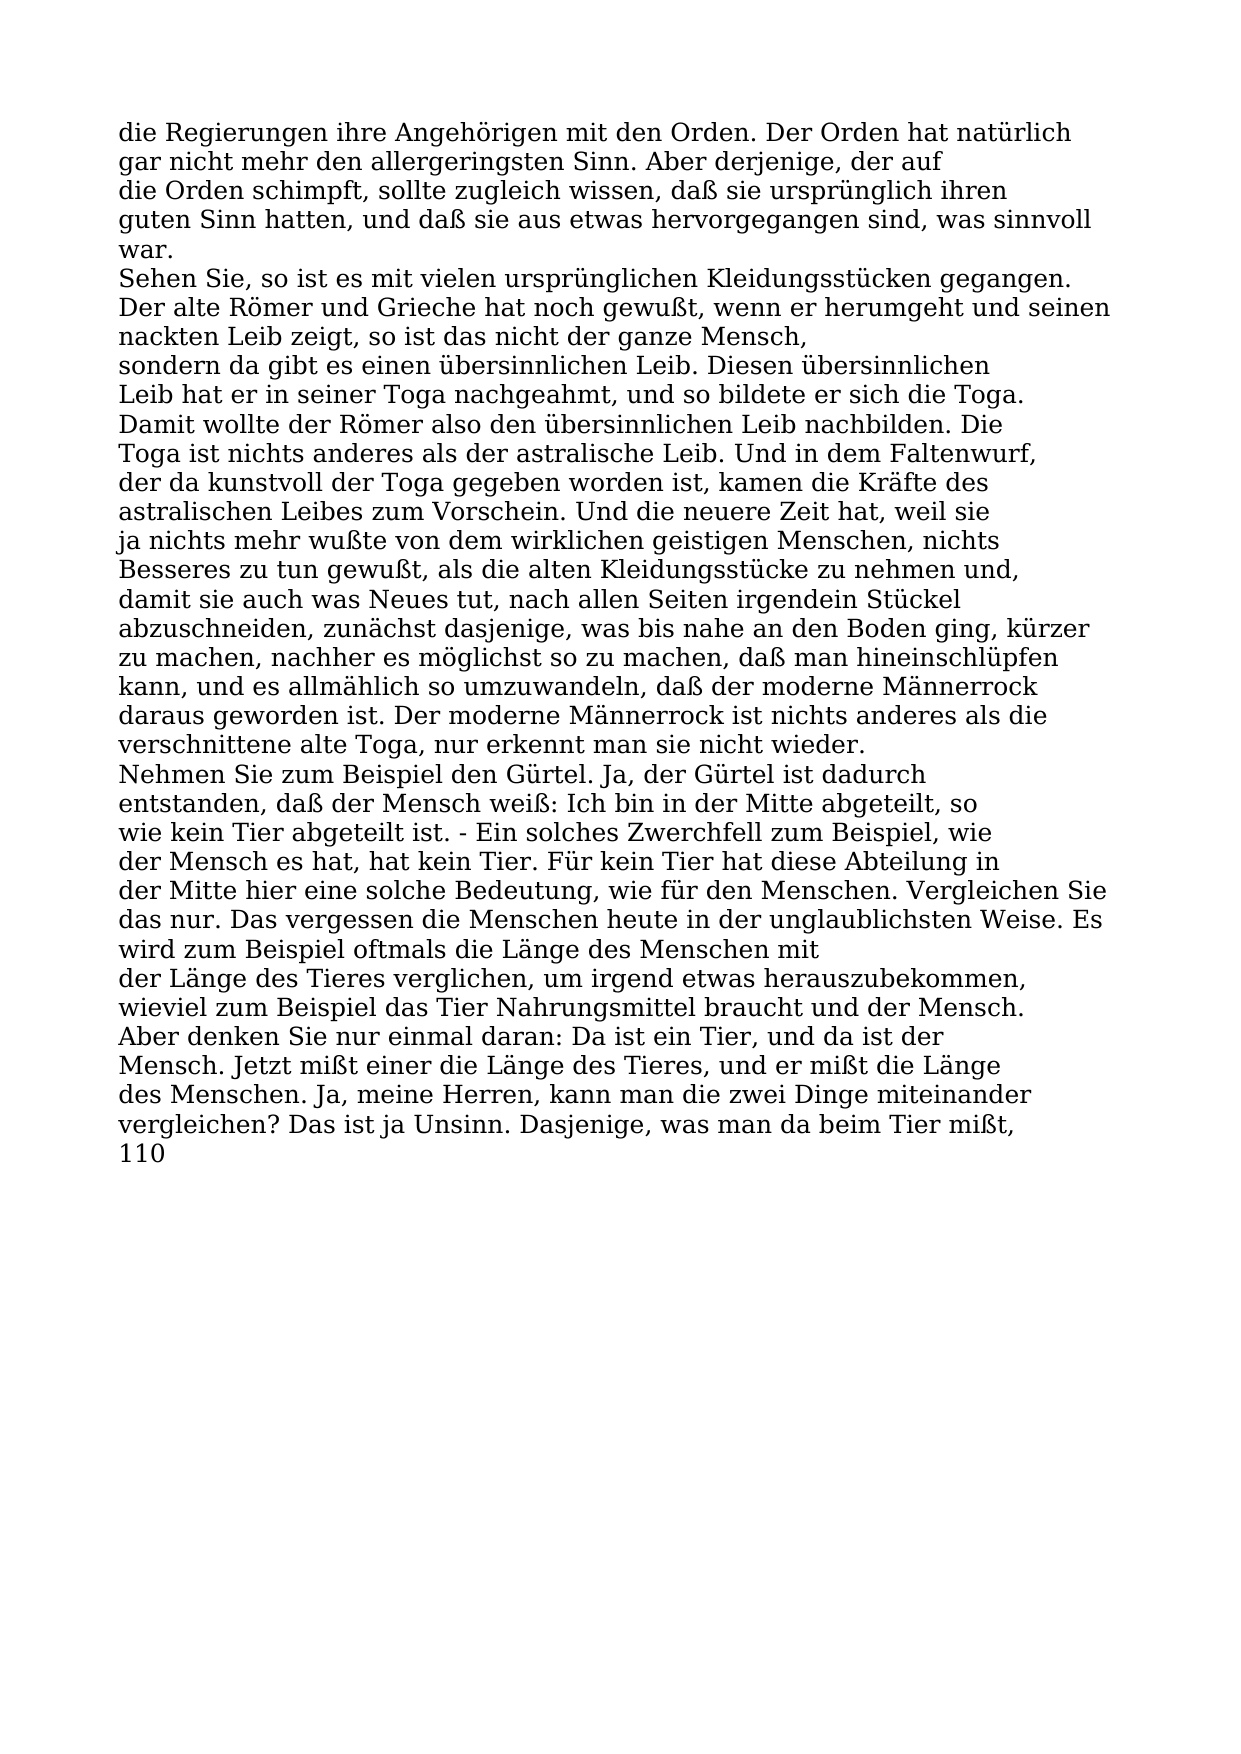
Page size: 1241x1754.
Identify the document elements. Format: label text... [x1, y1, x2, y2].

text Nehmen Sie zum Beispiel den Gürtel. Ja, der Gürtel ist dadurch [118, 760, 1122, 789]
text Damit wollte der Römer also den übersinnlichen Leib nachbilden. Die [118, 410, 1122, 439]
text Sehen Sie, so ist es mit vielen ursprünglichen Kleidungsstücken gegangen. Der alte Römer und Grieche hat noch gewußt, wenn er herumgeht und seinen nackten Leib zeigt, so ist das nicht der ganze Mensch, [118, 264, 1122, 351]
text Besseres zu tun gewußt, als die alten Kleidungsstücke zu nehmen und, [118, 556, 1122, 585]
text damit sie auch was Neues tut, nach allen Seiten irgendein Stückel abzuschneiden, zunächst dasjenige, was bis nahe an den Boden ging, kürzer [118, 585, 1122, 643]
text Mensch. Jetzt mißt einer die Länge des Tieres, und er mißt die Länge [118, 1051, 1122, 1081]
text wie kein Tier abgeteilt ist. - Ein solches Zwerchfell zum Beispiel, wie [118, 818, 1122, 847]
text der da kunstvoll der Toga gegeben worden ist, kamen die Kräfte des [118, 468, 1122, 497]
text wieviel zum Beispiel das Tier Nahrungsmittel braucht und der Mensch. [118, 993, 1122, 1022]
text Aber denken Sie nur einmal daran: Da ist ein Tier, und da ist der [118, 1022, 1122, 1051]
text der Länge des Tieres verglichen, um irgend etwas herauszubekommen, [118, 964, 1122, 993]
text astralischen Leibes zum Vorschein. Und die neuere Zeit hat, weil sie [118, 497, 1122, 526]
text ja nichts mehr wußte von dem wirklichen geistigen Menschen, nichts [118, 526, 1122, 556]
text Leib hat er in seiner Toga nachgeahmt, und so bildete er sich die Toga. [118, 381, 1122, 410]
text des Menschen. Ja, meine Herren, kann man die zwei Dinge miteinander [118, 1081, 1122, 1110]
text zu machen, nachher es möglichst so zu machen, daß man hineinschlüpfen kann, und es allmählich so umzuwandeln, daß der moderne Männerrock daraus geworden ist. Der moderne Männerrock ist nichts anderes als die verschnittene alte Toga, nur erkennt man sie nicht wieder. [118, 643, 1122, 760]
text der Mitte hier eine solche Bedeutung, wie für den Menschen. Vergleichen Sie das nur. Das vergessen die Menschen heute in der unglaublichsten Weise. Es wird zum Beispiel oftmals die Länge des Menschen mit [118, 876, 1122, 964]
text die Regierungen ihre Angehörigen mit den Orden. Der Orden hat natürlich gar nicht mehr den allergeringsten Sinn. Aber derjenige, der auf [118, 118, 1122, 176]
text Toga ist nichts anderes als der astralische Leib. Und in dem Faltenwurf, [118, 439, 1122, 468]
text vergleichen? Das ist ja Unsinn. Dasjenige, was man da beim Tier mißt, [118, 1110, 1122, 1139]
text guten Sinn hatten, und daß sie aus etwas hervorgegangen sind, was sinnvoll war. [118, 206, 1122, 264]
text der Mensch es hat, hat kein Tier. Für kein Tier hat diese Abteilung in [118, 847, 1122, 876]
text sondern da gibt es einen übersinnlichen Leib. Diesen übersinnlichen [118, 351, 1122, 381]
text die Orden schimpft, sollte zugleich wissen, daß sie ursprünglich ihren [118, 176, 1122, 206]
text 110 [118, 1139, 1122, 1168]
text entstanden, daß der Mensch weiß: Ich bin in der Mitte abgeteilt, so [118, 789, 1122, 818]
